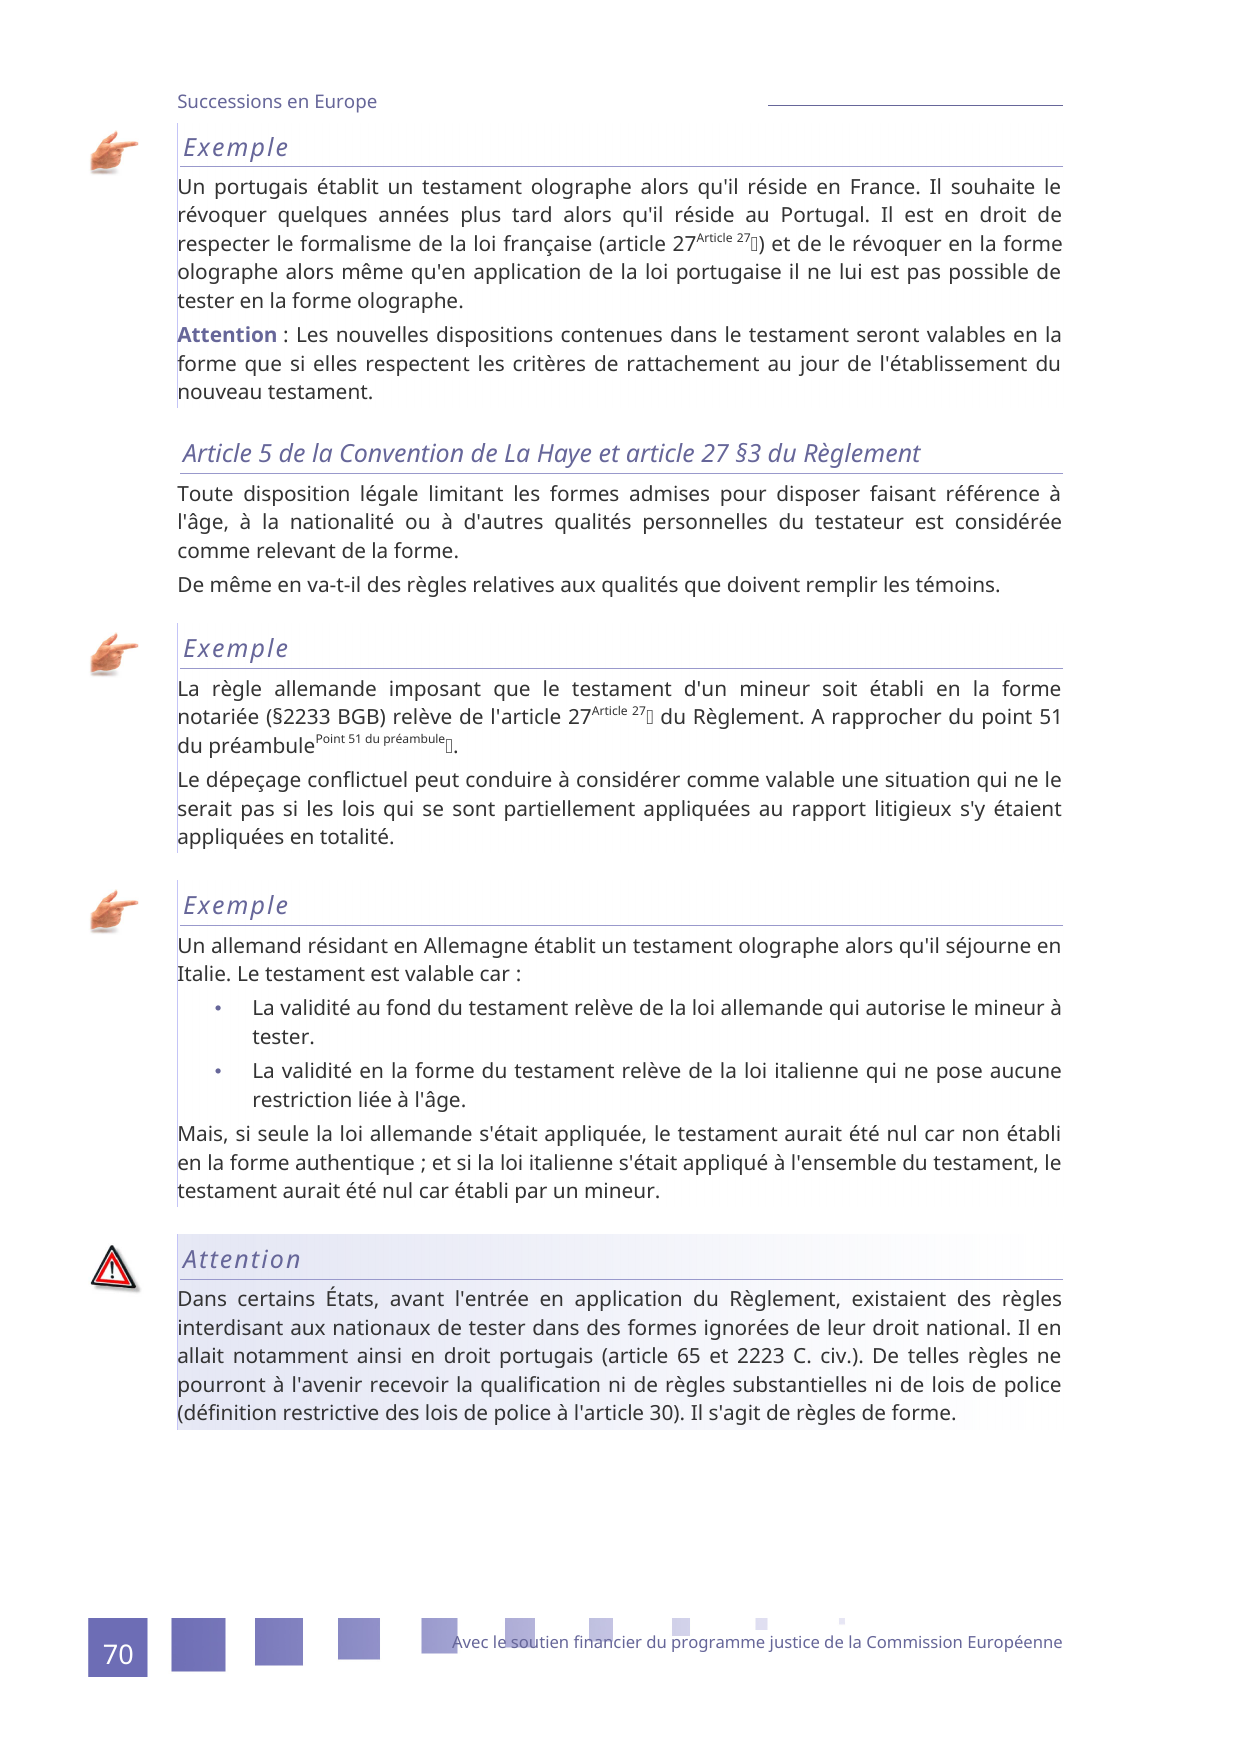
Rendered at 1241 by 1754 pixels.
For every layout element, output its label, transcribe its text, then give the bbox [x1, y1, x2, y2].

title Article 5 de la Convention de La Haye et article 27 §3 du Règlement [180, 433, 1063, 473]
title Exemple [180, 885, 1063, 925]
text Le dépeçage conflictuel peut conduire à considérer comme valable une situation qui ne le serait pas si les lois qui se sont partiellement appliquées au rapport litigieux s'y étaient appliquées en totalité. [177, 765, 1063, 851]
list La validité au fond du testament relève de la loi allemande qui autorise le mineur à tester. [214, 993, 1063, 1050]
text Dans certains États, avant l'entrée en application du Règlement, existaient des règles interdisant aux nationaux de tester dans des formes ignorées de leur droit national. Il en allait notamment ainsi en droit portugais (article 65 et 2223 C. civ.). De telles règles ne pourront à l'avenir recevoir la qualification ni de règles substantielles ni de lois de police (définition restrictive des lois de police à l'article 30). Il s'agit de règles de forme. [177, 1284, 1063, 1427]
text Mais, si seule la loi allemande s'était appliquée, le testament aurait été nul car non établi en la forme authentique ; et si la loi italienne s'était appliqué à l'ensemble du testament, le testament aurait été nul car établi par un mineur. [177, 1119, 1063, 1204]
title Exemple [180, 126, 1063, 166]
picture [88, 880, 1064, 1207]
text Un portugais établit un testament olographe alors qu'il réside en France. Il souhaite le révoquer quelques années plus tard alors qu'il réside au Portugal. Il est en droit de respecter le formalisme de la loi française (article 27Article 27) et de le révoquer en la forme olographe alors même qu'en application de la loi portugaise il ne lui est pas possible de tester en la forme olographe. [177, 172, 1063, 314]
text Un allemand résidant en Allemagne établit un testament olographe alors qu'il séjourne en Italie. Le testament est valable car : [177, 931, 1063, 988]
title Attention [180, 1239, 1063, 1279]
picture [88, 123, 1064, 408]
picture [88, 1234, 1064, 1430]
text La règle allemande imposant que le testament d'un mineur soit établi en la forme notariée (§2233 BGB) relève de l'article 27Article 27 du Règlement. A rapprocher du point 51 du préambulePoint 51 du préambule. [177, 674, 1063, 759]
text Attention : Les nouvelles dispositions contenues dans le testament seront valables en la forme que si elles respectent les critères de rattachement au jour de l'établissement du nouveau testament. [177, 320, 1063, 406]
picture [88, 1618, 889, 1678]
picture [88, 623, 1064, 853]
title Exemple [180, 628, 1063, 668]
list La validité en la forme du testament relève de la loi italienne qui ne pose aucune restriction liée à l'âge. [214, 1056, 1063, 1113]
text Toute disposition légale limitant les formes admises pour disposer faisant référence à l'âge, à la nationalité ou à d'autres qualités personnelles du testateur est considérée comme relevant de la forme. [177, 479, 1063, 564]
text De même en va-t-il des règles relatives aux qualités que doivent remplir les témoins. [177, 570, 1063, 598]
